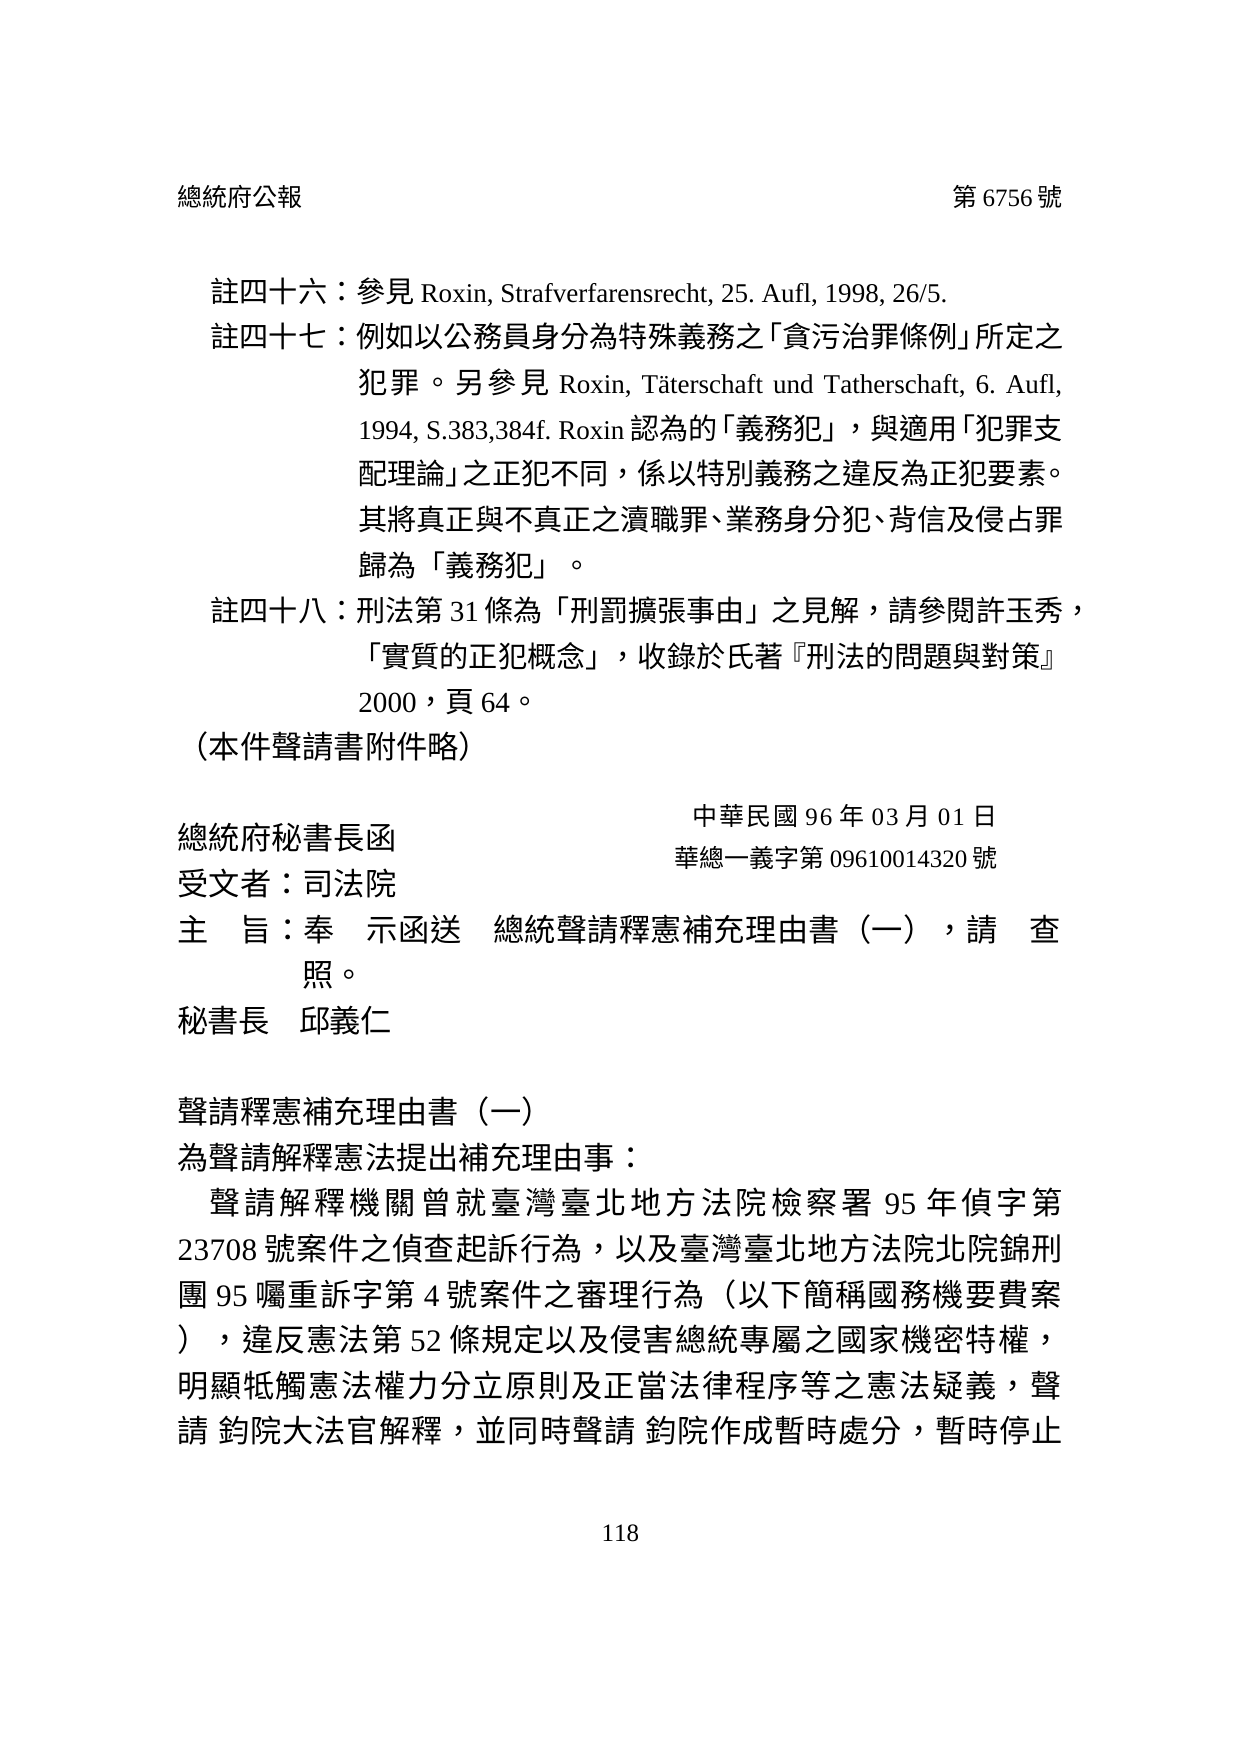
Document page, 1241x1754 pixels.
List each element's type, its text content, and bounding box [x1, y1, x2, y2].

text [997, 813, 1063, 859]
text 主 旨：奉 示函送 總統聲請釋憲補充理由書（一），請 查照。 [177, 904, 1063, 996]
text 註四十八：刑法第31條為「刑罰擴張事由」之見解，請參閱許玉秀，「實質的正犯概念」，收錄於氏著『刑法的問題與對策』，2000，頁64。 [210, 585, 1063, 722]
text （本件聲請書附件略） [177, 722, 1063, 768]
text 中華民國96年03月01日 [658, 792, 997, 834]
text 受文者：司法院 [177, 859, 1063, 904]
text 聲請解釋機關曾就臺灣臺北地方法院檢察署95年偵字第23708號案件之偵查起訴行為，以及臺灣臺北地方法院北院錦刑團95囑重訴字第4號案件之審理行為（以下簡稱國務機要費案），違反憲法第52條規定以及侵害總統專屬之國家機密特權，明顯牴觸憲法權力分立原則及正當法律程序等之憲法疑義，聲請 鈞院大法官解釋，並同時聲請 鈞院作成暫時處分，暫時停止 [177, 1178, 1063, 1452]
text 總統府秘書長函 [177, 813, 658, 859]
text 註四十七：例如以公務員身分為特殊義務之「貪污治罪條例」所定之犯罪。另參見Roxin, Täterschaft und Tatherschaft, 6. Aufl, 1994, S.383,384f. Roxin認為的「義務犯」，與適用「犯罪支配理論」之正犯不同，係以特別義務之違反為正犯要素。其將真正與不真正之瀆職罪、業務身分犯、背信及侵占罪歸為「義務犯」。 [210, 311, 1063, 585]
text 聲請釋憲補充理由書（一） [177, 1087, 1063, 1133]
text 秘書長 邱義仁 [177, 996, 1063, 1041]
text 註四十六：參見Roxin, Strafverfarensrecht, 25. Aufl, 1998, 26/5. [210, 266, 1063, 311]
text 為聲請解釋憲法提出補充理由事： [177, 1133, 1063, 1178]
text 華總一義字第09610014320號 [658, 834, 997, 876]
